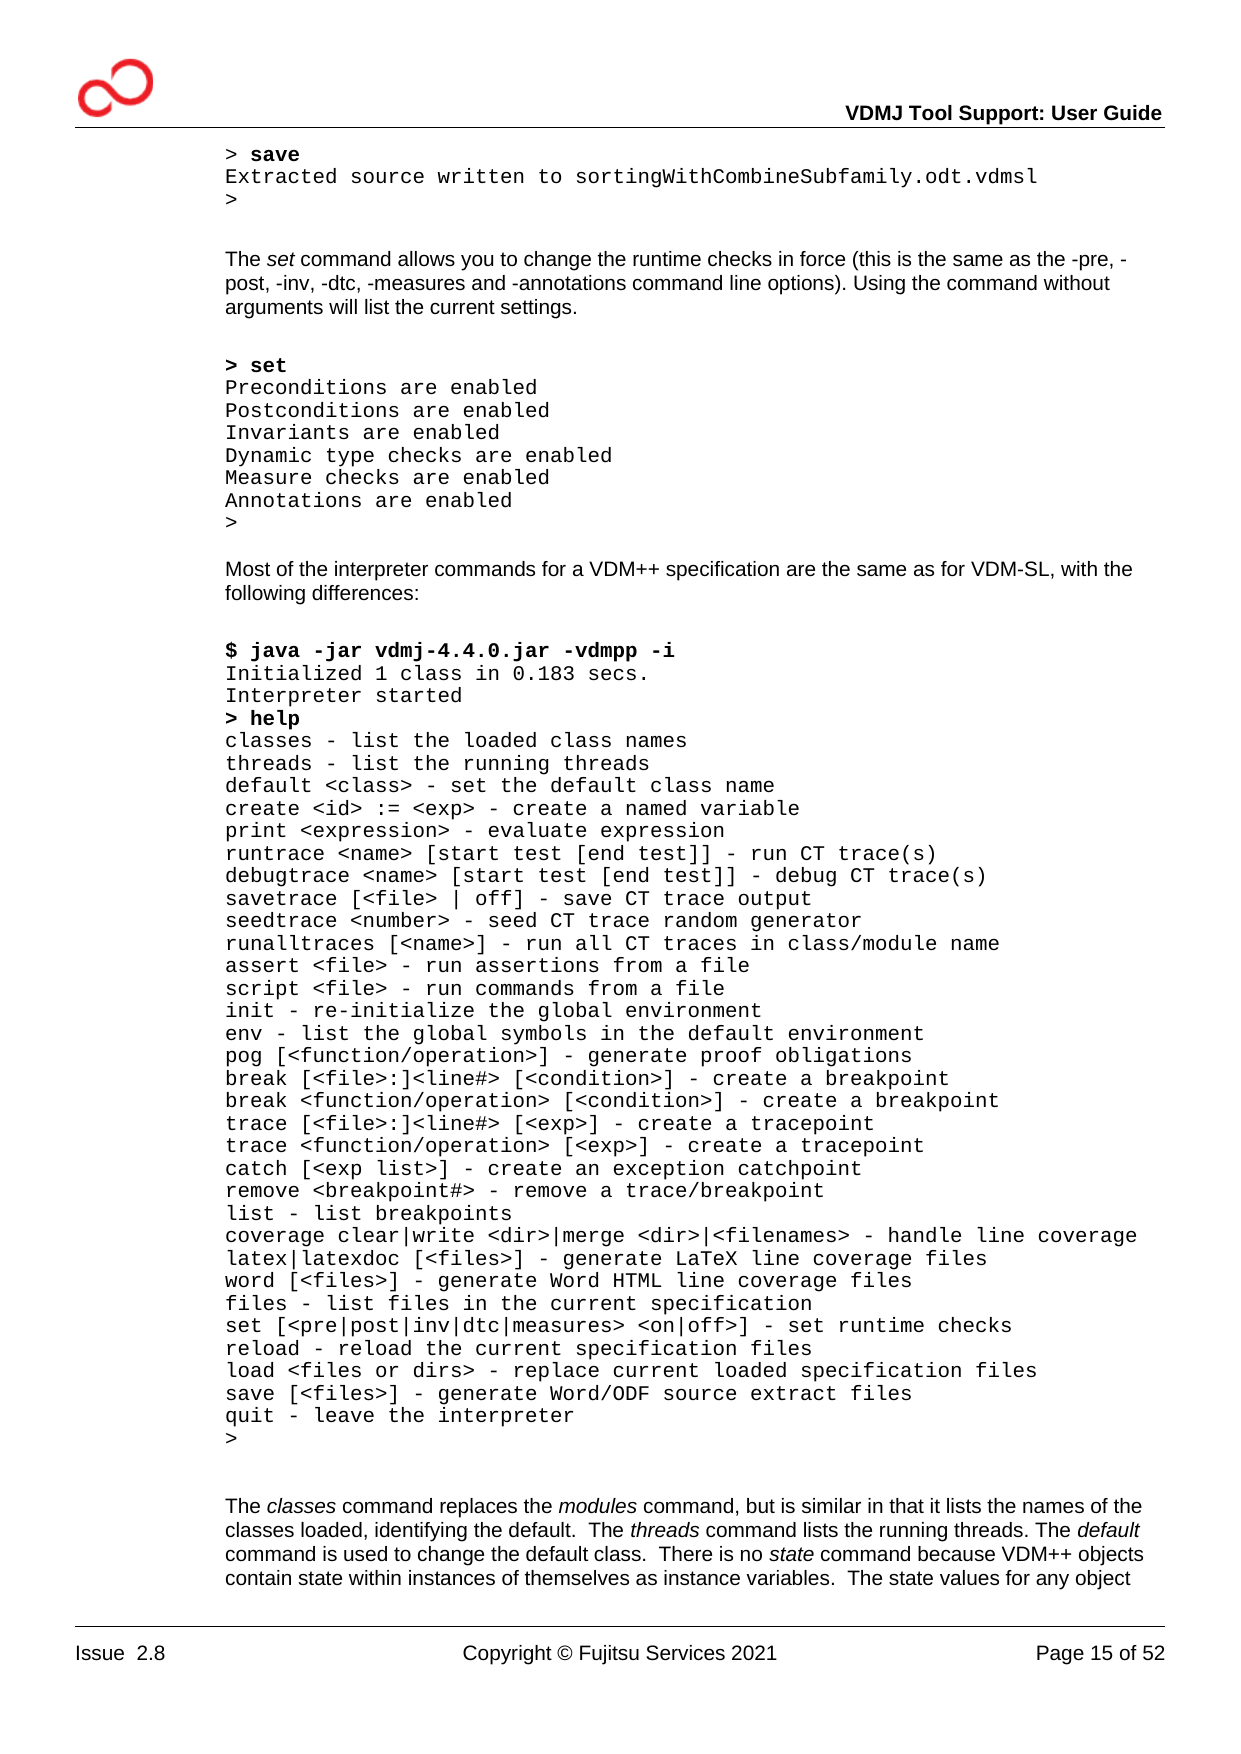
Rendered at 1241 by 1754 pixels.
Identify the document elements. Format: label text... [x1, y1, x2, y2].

picture [78, 52, 153, 127]
text The classes command replaces the modules command, but is similar in that it lists the names of the classes loaded, identifying the default. The threads command lists the running threads. The default command is used to change the default class. There is no state command because VDM++ objects contain state within instances of themselves as instance variables. The state values for any object [225, 1495, 1165, 1591]
text Initialized 1 class in 0.183 secs. [225, 662, 1165, 685]
text list - list breakpoints [225, 1202, 1165, 1225]
text Postconditions are enabled [225, 399, 1165, 422]
text Extracted source written to sortingWithCombineSubfamily.odt.vdmsl [225, 166, 1165, 188]
text print <expression> - evaluate expression [225, 820, 1165, 842]
text Measure checks are enabled [225, 467, 1165, 489]
text > set [225, 354, 1165, 377]
text $ java -jar vdmj-4.4.0.jar -vdmpp -i [225, 640, 1165, 662]
text reload - reload the current specification files [225, 1337, 1165, 1360]
text default <class> - set the default class name [225, 775, 1165, 797]
text load <files or dirs> - replace current loaded specification files [225, 1360, 1165, 1382]
text break [<file>:]<line#> [<condition>] - create a breakpoint [225, 1067, 1165, 1090]
text Interpreter started [225, 685, 1165, 707]
text Invariants are enabled [225, 422, 1165, 444]
text > help [225, 707, 1165, 730]
text trace [<file>:]<line#> [<exp>] - create a tracepoint [225, 1112, 1165, 1135]
text assert <file> - run assertions from a file [225, 955, 1165, 977]
text word [<files>] - generate Word HTML line coverage files [225, 1270, 1165, 1292]
text > [225, 188, 1165, 211]
text threads - list the running threads [225, 752, 1165, 775]
text env - list the global symbols in the default environment [225, 1022, 1165, 1045]
text savetrace [<file> | off] - save CT trace output [225, 887, 1165, 910]
text classes - list the loaded class names [225, 730, 1165, 752]
text Most of the interpreter commands for a VDM++ specification are the same as for VDM-SL, with the following differences: [225, 557, 1165, 605]
text > [225, 512, 1165, 534]
text files - list files in the current specification [225, 1292, 1165, 1315]
text quit - leave the interpreter [225, 1405, 1165, 1427]
text runtrace <name> [start test [end test]] - run CT trace(s) [225, 842, 1165, 865]
text Dynamic type checks are enabled [225, 444, 1165, 467]
text The set command allows you to change the runtime checks in force (this is the same as the -pre, -post, -inv, -dtc, -measures and -annotations command line options). Using the command without arguments will list the current settings. [225, 247, 1165, 319]
text catch [<exp list>] - create an exception catchpoint [225, 1157, 1165, 1180]
text > [225, 1427, 1165, 1450]
text Annotations are enabled [225, 489, 1165, 512]
text save [<files>] - generate Word/ODF source extract files [225, 1382, 1165, 1405]
text remove <breakpoint#> - remove a trace/breakpoint [225, 1180, 1165, 1202]
text break <function/operation> [<condition>] - create a breakpoint [225, 1090, 1165, 1112]
text debugtrace <name> [start test [end test]] - debug CT trace(s) [225, 865, 1165, 887]
text set [<pre|post|inv|dtc|measures> <on|off>] - set runtime checks [225, 1315, 1165, 1337]
text runalltraces [<name>] - run all CT traces in class/module name [225, 932, 1165, 955]
text coverage clear|write <dir>|merge <dir>|<filenames> - handle line coverage [225, 1225, 1165, 1247]
text > save [225, 143, 1165, 166]
text create <id> := <exp> - create a named variable [225, 797, 1165, 820]
text script <file> - run commands from a file [225, 977, 1165, 1000]
text latex|latexdoc [<files>] - generate LaTeX line coverage files [225, 1247, 1165, 1270]
text Preconditions are enabled [225, 377, 1165, 399]
text seedtrace <number> - seed CT trace random generator [225, 910, 1165, 932]
text trace <function/operation> [<exp>] - create a tracepoint [225, 1135, 1165, 1157]
text init - re-initialize the global environment [225, 1000, 1165, 1022]
text pog [<function/operation>] - generate proof obligations [225, 1045, 1165, 1067]
